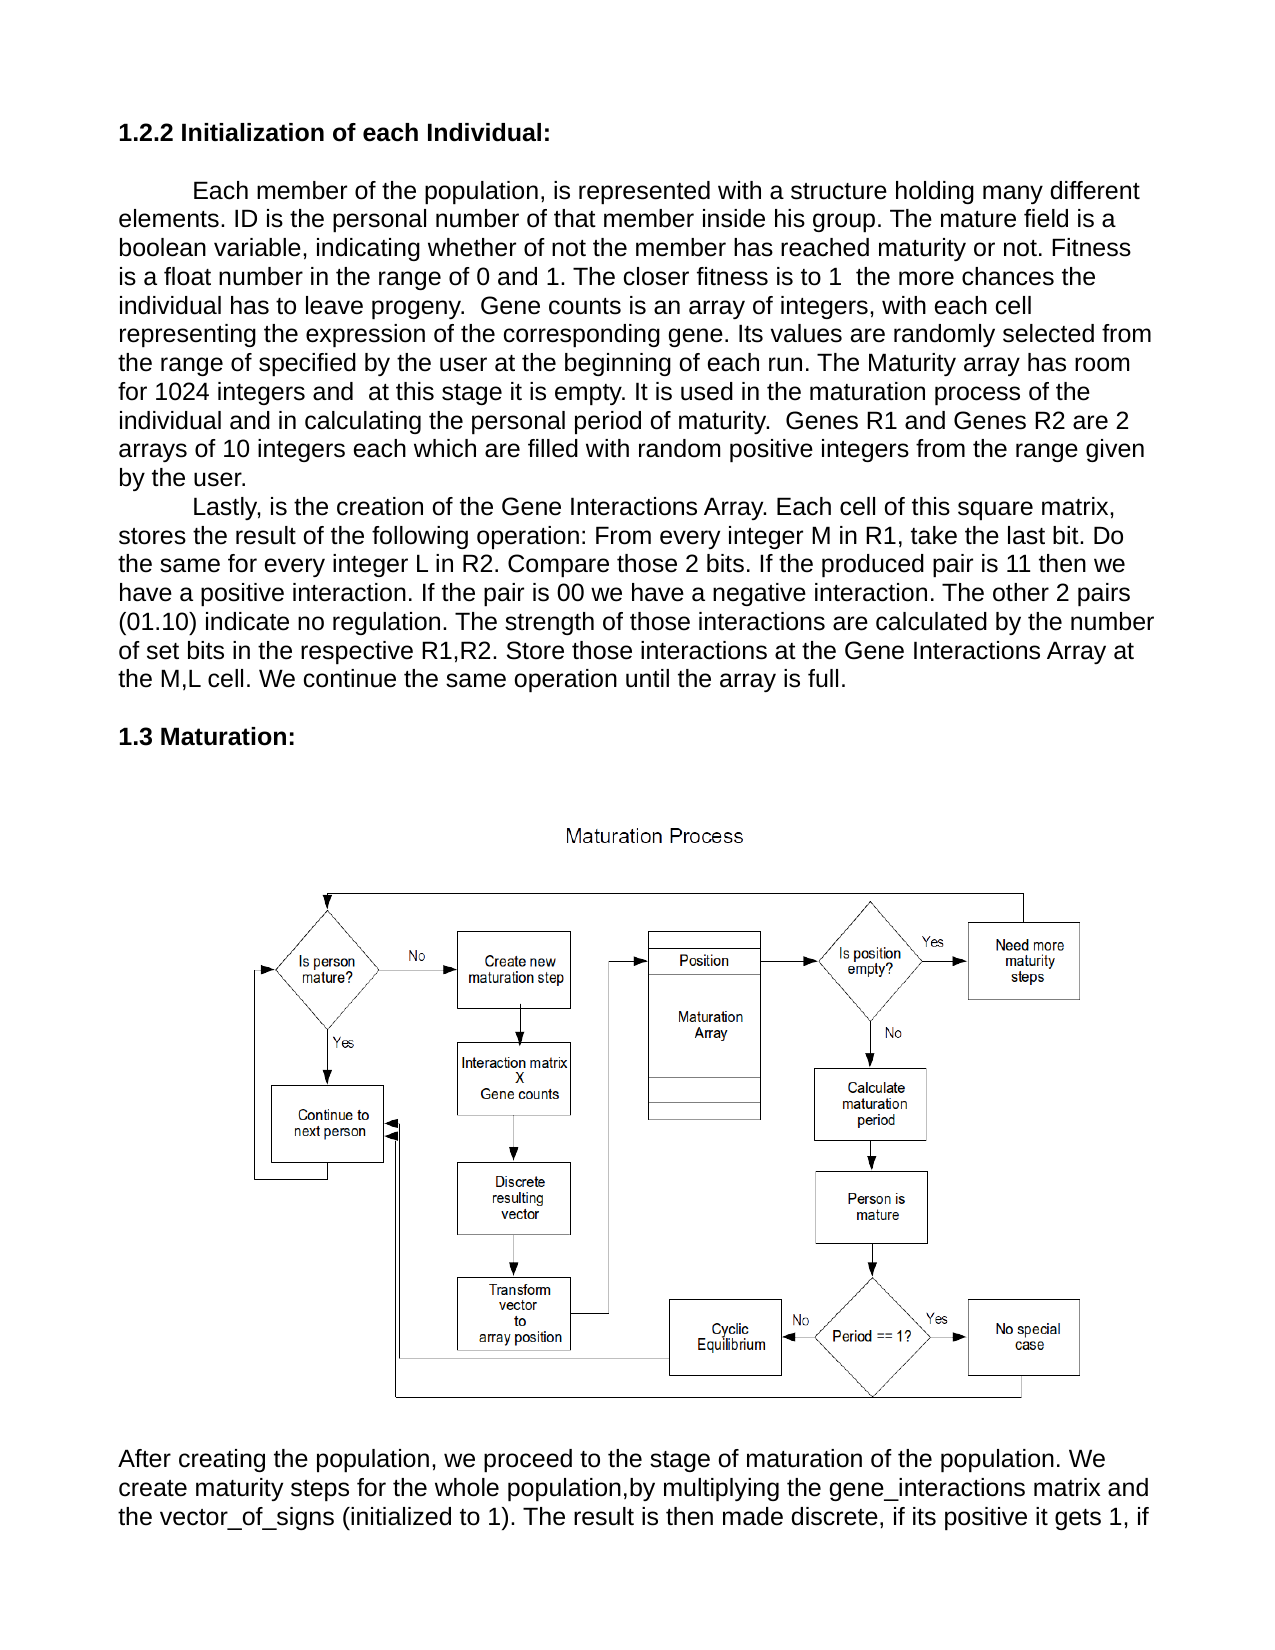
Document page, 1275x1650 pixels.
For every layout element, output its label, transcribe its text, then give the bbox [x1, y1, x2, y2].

text Each member of the population, is represented with a structure holding many different elements. ID is the personal number of that member inside his group. The mature field is a boolean variable, indicating whether of not the member has reached maturity or not. Fitness is a float number in the range of 0 and 1. The closer fitness is to 1 the more chances the individual has to leave progeny. Gene counts is an array of integers, with each cell representing the expression of the corresponding gene. Its values are randomly selected from the range of specified by the user at the beginning of each run. The Maturity array has room for 1024 integers and at this stage it is empty. It is used in the maturation process of the individual and in calculating the personal period of maturity. Genes R1 and Genes R2 are 2 arrays of 10 integers each which are filled with random positive integers from the range given by the user. [118, 176, 1157, 492]
text Lastly, is the creation of the Gene Interactions Array. Each cell of this square matrix, stores the result of the following operation: From every integer M in R1, take the last bit. Do the same for every integer L in R2. Compare those 2 bits. If the produced pair is 11 then we have a positive interaction. If the pair is 00 we have a negative interaction. The other 2 pairs (01.10) indicate no regulation. The strength of those interactions are calculated by the number of set bits in the respective R1,R2. Store those interactions at the Gene Interactions Array at the M,L cell. We continue the same operation until the array is full. [118, 492, 1157, 693]
text 1.3 Maturation: [118, 722, 1157, 751]
text 1.2.2 Initialization of each Individual: [118, 118, 1157, 147]
picture [192, 777, 1096, 1416]
text After creating the population, we proceed to the stage of maturation of the population. We create maturity steps for the whole population,by multiplying the gene_interactions matrix and the vector_of_signs (initialized to 1). The result is then made discrete, if its positive it gets 1, if [118, 1444, 1157, 1531]
